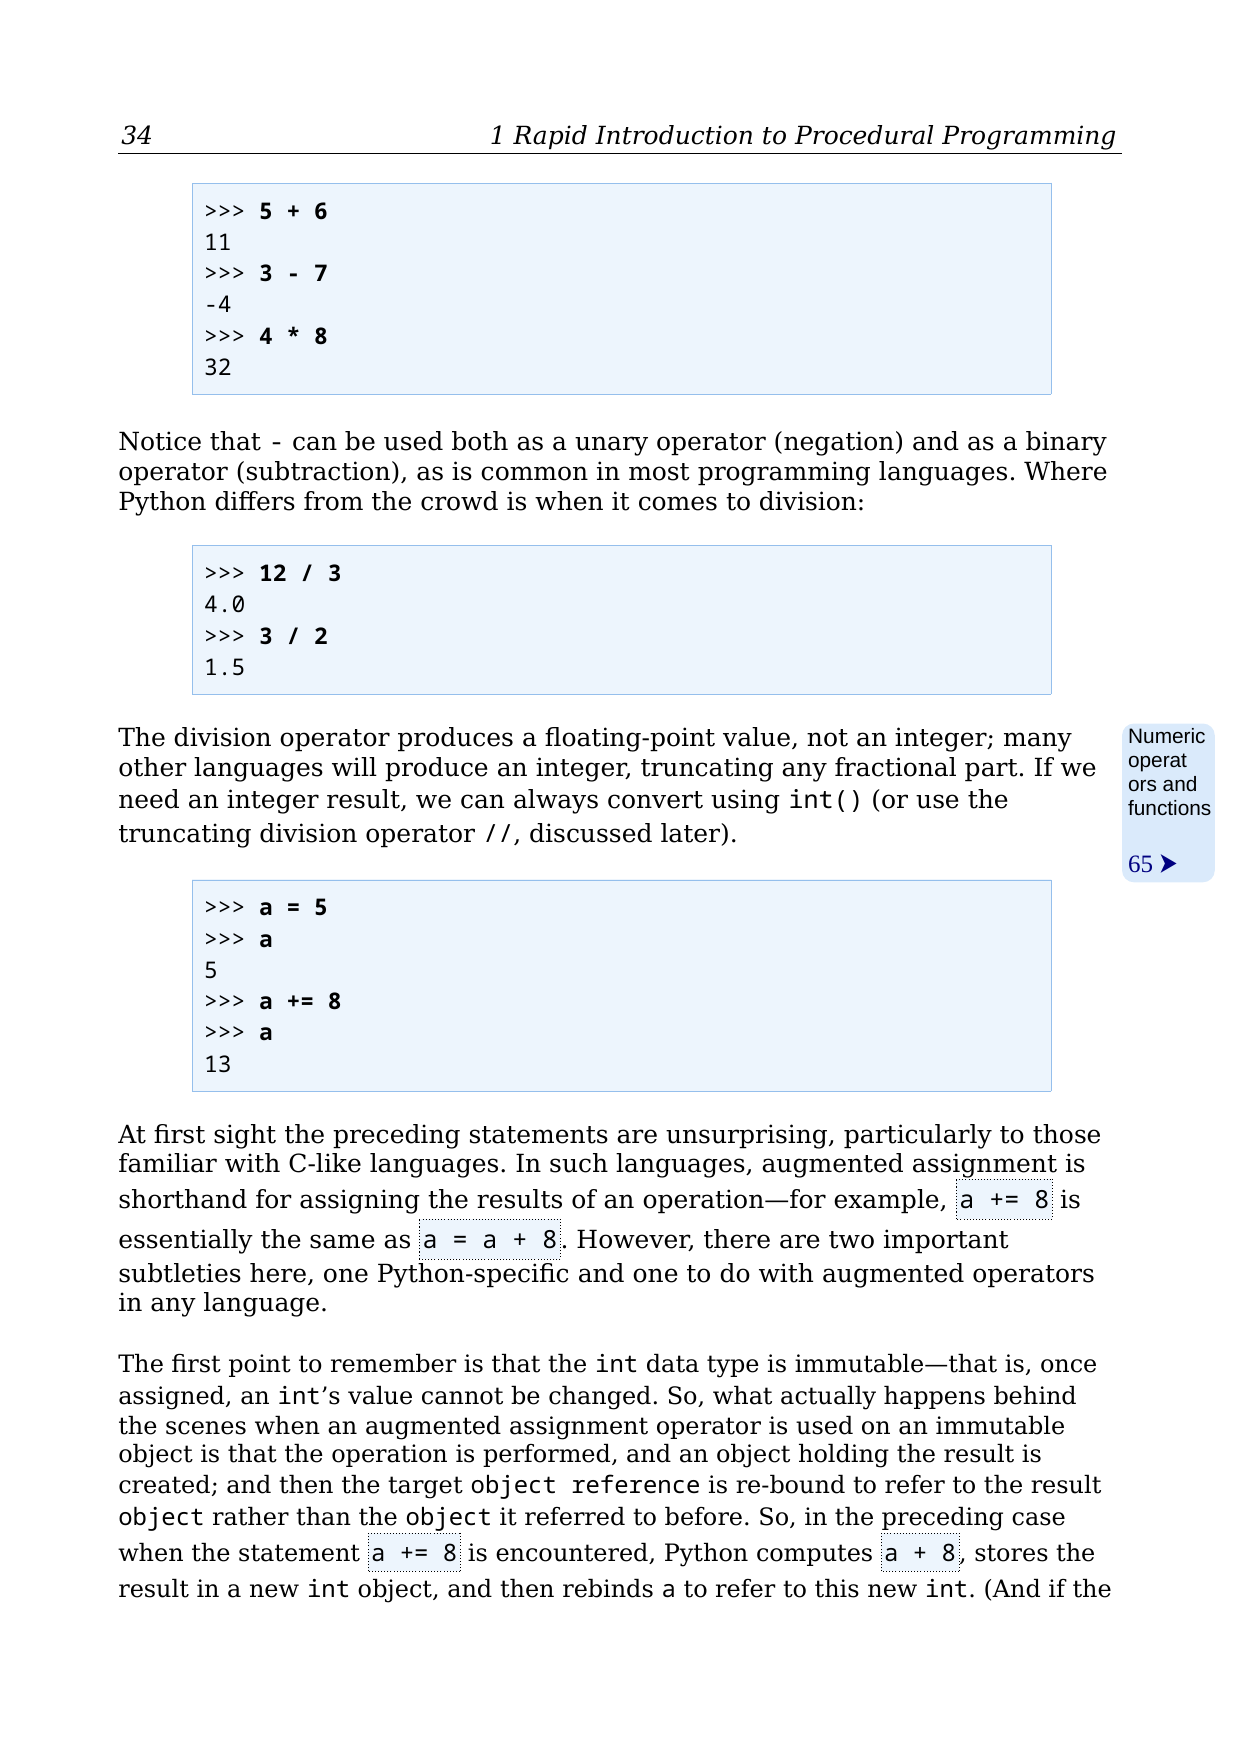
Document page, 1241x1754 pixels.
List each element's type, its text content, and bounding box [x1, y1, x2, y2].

text >>> 3 - 7 [193, 245, 1051, 276]
text 5 [193, 942, 1051, 973]
text 1.5 [193, 639, 1051, 694]
text 32 [193, 339, 1051, 394]
text >>> a += 8 [193, 973, 1051, 1004]
text At first sight the preceding statements are unsurprising, particularly to those familiar with C-like languages. In such languages, augmented assignment is shorthand for assigning the results of an operation—for example, a += 8 is essentially the same as a = a + 8. However, there are two important subtleties here, one Python-specific and one to do with augmented operators in any language. [118, 1120, 1122, 1317]
text >>> 4 * 8 [193, 308, 1051, 339]
text 4.0 [193, 577, 1051, 608]
text The first point to remember is that the int data type is immutable—that is, once assigned, an int’s value cannot be changed. So, what actually happens behind the scenes when an augmented assignment operator is used on an immutable object is that the operation is performed, and an object holding the result is created; and then the target object reference is re-bound to refer to the result object rather than the object it referred to before. So, in the preceding case when the statement a += 8 is encountered, Python computes a + 8, stores the result in a new int object, and then rebinds a to refer to this new int. (And if the [118, 1347, 1122, 1604]
text Notice that - can be used both as a unary operator (negation) and as a binary operator (subtraction), as is common in most programming languages. Where Python differs from the crowd is when it comes to division: [118, 423, 1122, 516]
text >>> a [193, 911, 1051, 942]
text >>> a [193, 1004, 1051, 1036]
text 11 [193, 214, 1051, 245]
text >>> 12 / 3 [193, 546, 1051, 577]
text >>> 3 / 2 [193, 608, 1051, 639]
text >>> a = 5 [193, 881, 1051, 911]
text -4 [193, 276, 1051, 308]
text 13 [193, 1036, 1051, 1091]
text >>> 5 + 6 [193, 184, 1051, 214]
text The division operator produces a floating-point value, not an integer; many other languages will produce an integer, truncating any fractional part. If we need an integer result, we can always convert using int() (or use the truncating division operator //, discussed later). [118, 723, 1122, 850]
